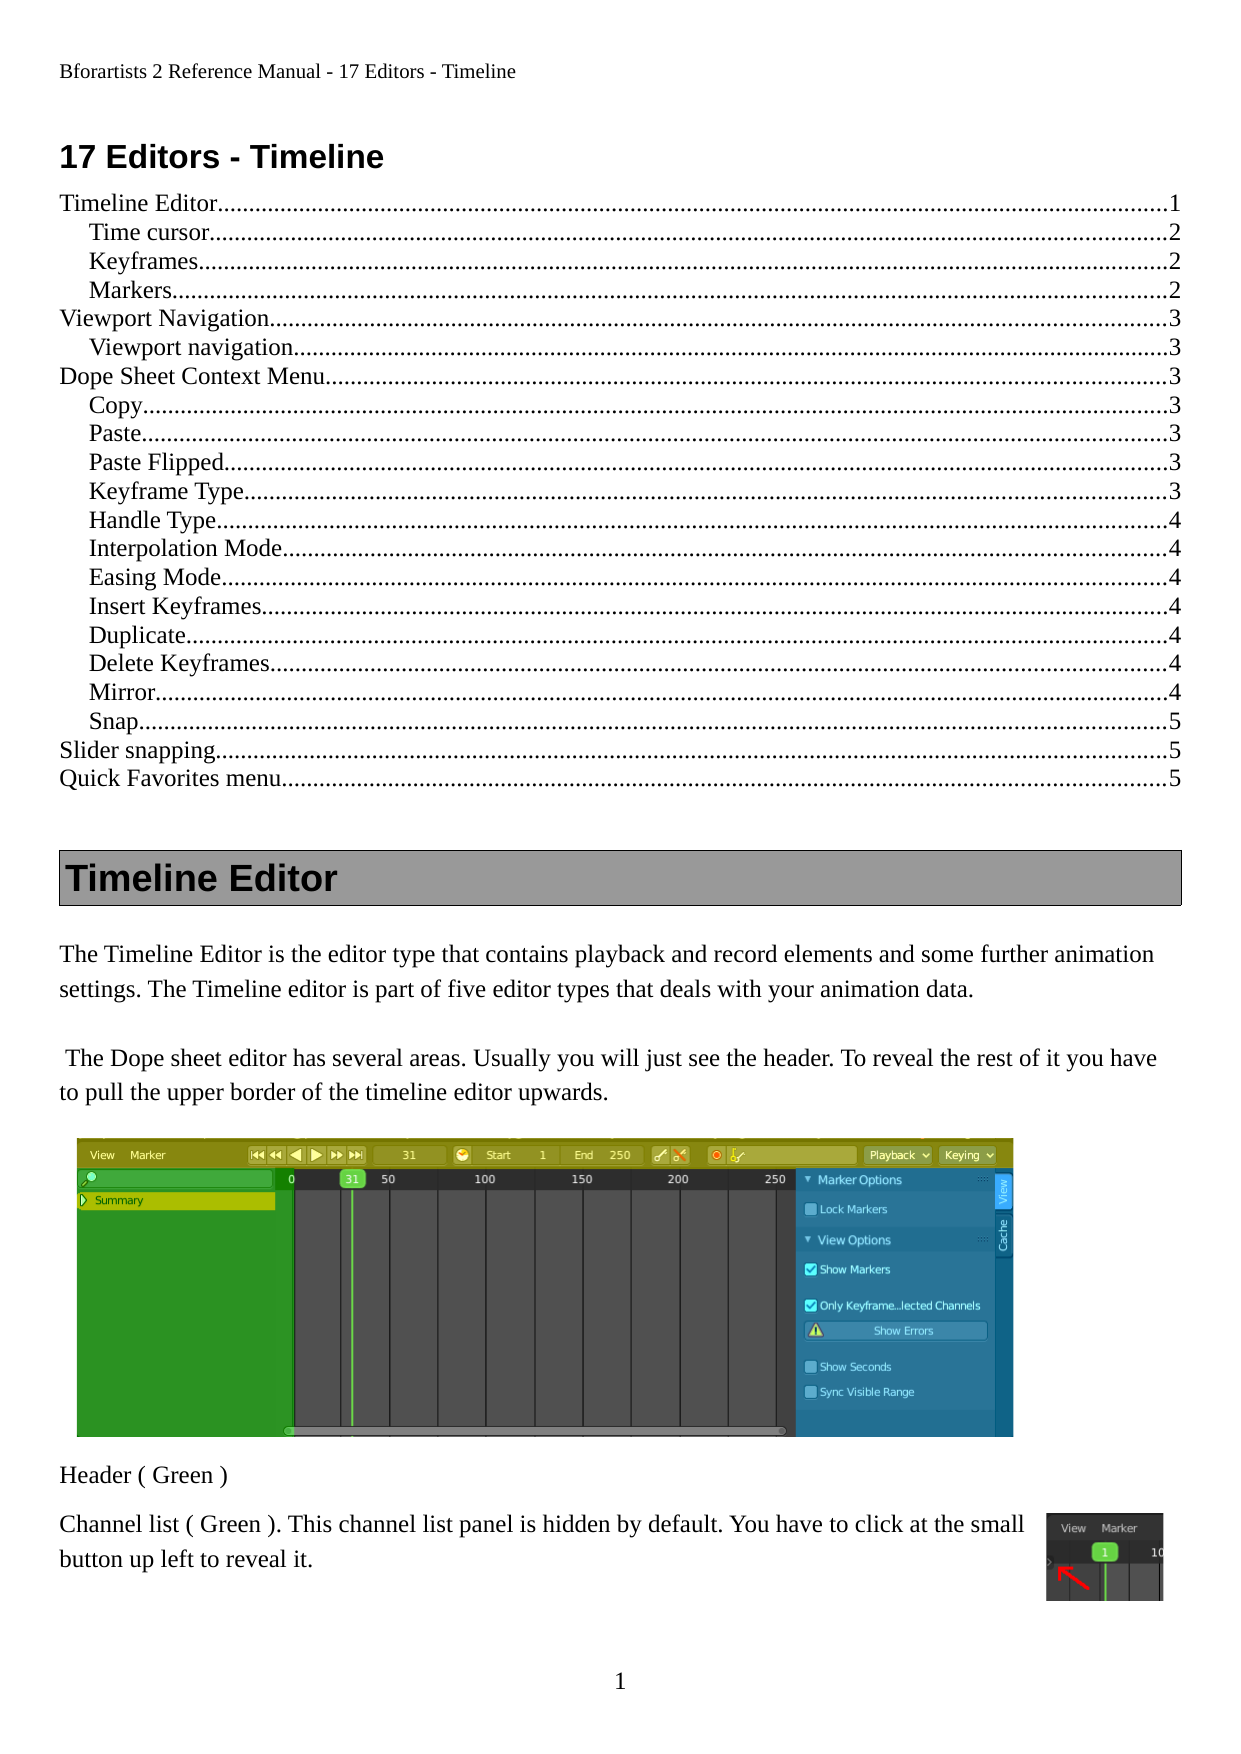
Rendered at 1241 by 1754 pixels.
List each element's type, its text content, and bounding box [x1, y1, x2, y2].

text Keyframe Type 3 [88, 476, 1181, 505]
picture [1046, 1513, 1164, 1601]
text Delete Keyframes 4 [88, 648, 1181, 677]
text Header ( Green ) [59, 1127, 1181, 1489]
text Insert Keyframes 4 [88, 591, 1181, 620]
text Snap 5 [88, 706, 1181, 735]
text The Timeline Editor is the editor type that contains playback and record elements and some further animation settings. The Timeline editor is part of five editor types that deals with your animation data. [59, 939, 1181, 1003]
text Keyframes 2 [88, 246, 1181, 275]
text Slider snapping 5 [59, 735, 1181, 763]
text Channel list ( Green ). This channel list panel is hidden by default. You have to click at the small button up left to reveal it. [59, 1509, 1181, 1573]
text Timeline Editor 1 [59, 188, 1181, 217]
text Easing Mode 4 [88, 562, 1181, 591]
text Viewport Navigation 3 [59, 303, 1181, 332]
picture [997, 1259, 1014, 1437]
text Paste Flipped 3 [88, 447, 1181, 476]
text Markers 2 [88, 275, 1181, 303]
picture [997, 1215, 1014, 1255]
text Viewport navigation 3 [88, 332, 1181, 361]
text Dope Sheet Context Menu 3 [59, 361, 1181, 390]
text Time cursor 2 [88, 217, 1181, 246]
text Interpolation Mode 4 [88, 533, 1181, 562]
subtitle 17 Editors - Timeline [59, 138, 1181, 176]
text The Dope sheet editor has several areas. Usually you will just see the header. To reveal the rest of it you have to pull the upper border of the timeline editor upwards. [59, 1043, 1181, 1106]
text Duplicate 4 [88, 620, 1181, 648]
text Quick Favorites menu 5 [59, 763, 1181, 792]
text Paste 3 [88, 418, 1181, 447]
text Handle Type 4 [88, 505, 1181, 533]
picture [76, 1138, 1014, 1437]
table_header Timeline Editor [60, 851, 1181, 905]
text Mirror 4 [88, 677, 1181, 706]
text Copy 3 [88, 390, 1181, 418]
